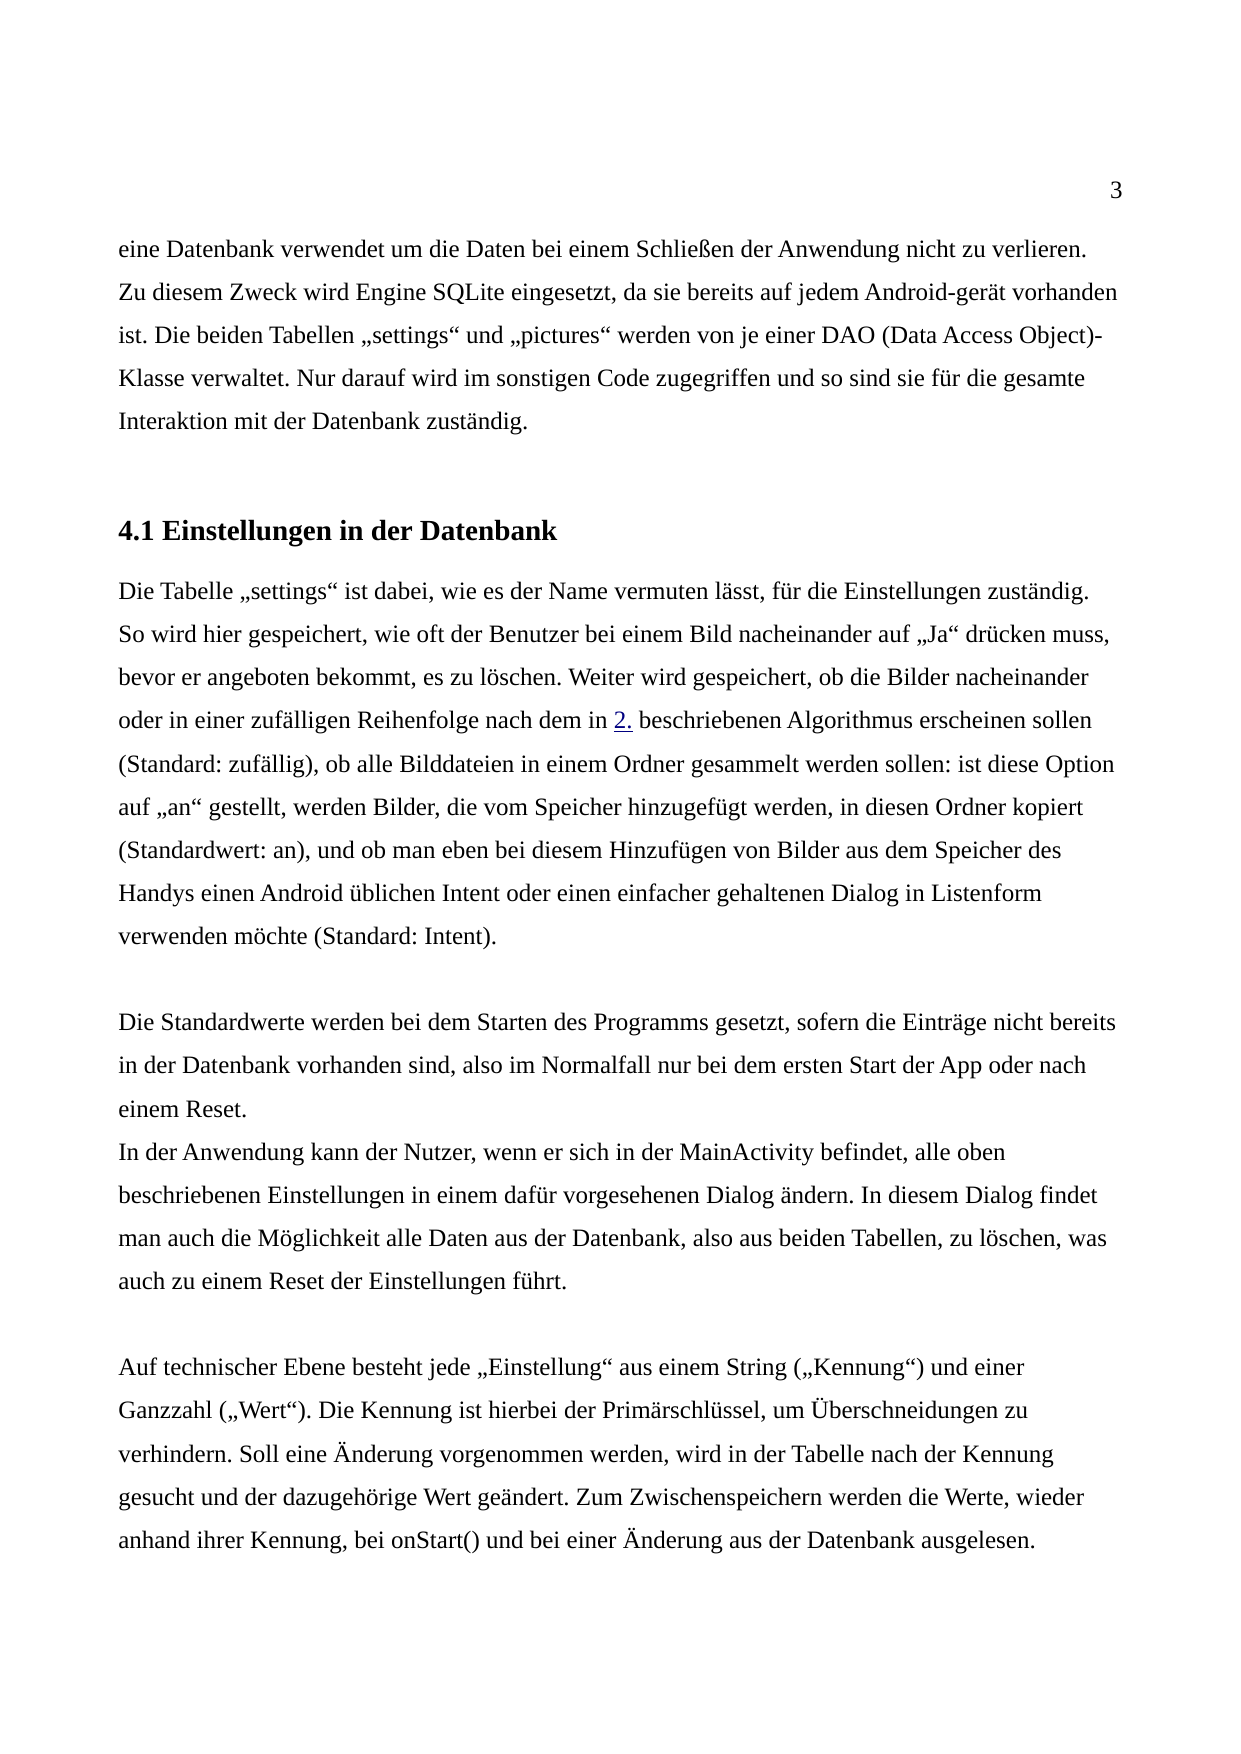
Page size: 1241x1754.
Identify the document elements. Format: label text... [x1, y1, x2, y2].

text In der Anwendung kann der Nutzer, wenn er sich in der MainActivity befindet, alle oben beschriebenen Einstellungen in einem dafür vorgesehenen Dialog ändern. In diesem Dialog findet man auch die Möglichkeit alle Daten aus der Datenbank, also aus beiden Tabellen, zu löschen, was auch zu einem Reset der Einstellungen führt. [118, 1137, 1122, 1295]
text Die Standardwerte werden bei dem Starten des Programms gesetzt, sofern die Einträge nicht bereits in der Datenbank vorhanden sind, also im Normalfall nur bei dem ersten Start der App oder nach einem Reset. [118, 1007, 1122, 1122]
text Die Tabelle „settings“ ist dabei, wie es der Name vermuten lässt, für die Einstellungen zuständig. So wird hier gespeichert, wie oft der Benutzer bei einem Bild nacheinander auf „Ja“ drücken muss, bevor er angeboten bekommt, es zu löschen. Weiter wird gespeichert, ob die Bilder nacheinander oder in einer zufälligen Reihenfolge nach dem in 2. beschriebenen Algorithmus erscheinen sollen (Standard: zufällig), ob alle Bilddateien in einem Ordner gesammelt werden sollen: ist diese Option auf „an“ gestellt, werden Bilder, die vom Speicher hinzugefügt werden, in diesen Ordner kopiert (Standardwert: an), und ob man eben bei diesem Hinzufügen von Bilder aus dem Speicher des Handys einen Android üblichen Intent oder einen einfacher gehaltenen Dialog in Listenform verwenden möchte (Standard: Intent). [118, 576, 1122, 950]
text Auf technischer Ebene besteht jede „Einstellung“ aus einem String („Kennung“) und einer Ganzzahl („Wert“). Die Kennung ist hierbei der Primärschlüssel, um Überschneidungen zu verhindern. Soll eine Änderung vorgenommen werden, wird in der Tabelle nach der Kennung gesucht und der dazugehörige Wert geändert. Zum Zwischenspeichern werden die Werte, wieder anhand ihrer Kennung, bei onStart() und bei einer Änderung aus der Datenbank ausgelesen. [118, 1352, 1122, 1554]
subtitle 4.1 Einstellungen in der Datenbank [118, 513, 1122, 547]
text Zu diesem Zweck wird Engine SQLite eingesetzt, da sie bereits auf jedem Android-gerät vorhanden ist. Die beiden Tabellen „settings“ und „pictures“ werden von je einer DAO (Data Access Object)-Klasse verwaltet. Nur darauf wird im sonstigen Code zugegriffen und so sind sie für die gesamte Interaktion mit der Datenbank zuständig. [118, 277, 1122, 435]
text eine Datenbank verwendet um die Daten bei einem Schließen der Anwendung nicht zu verlieren. [118, 234, 1122, 263]
